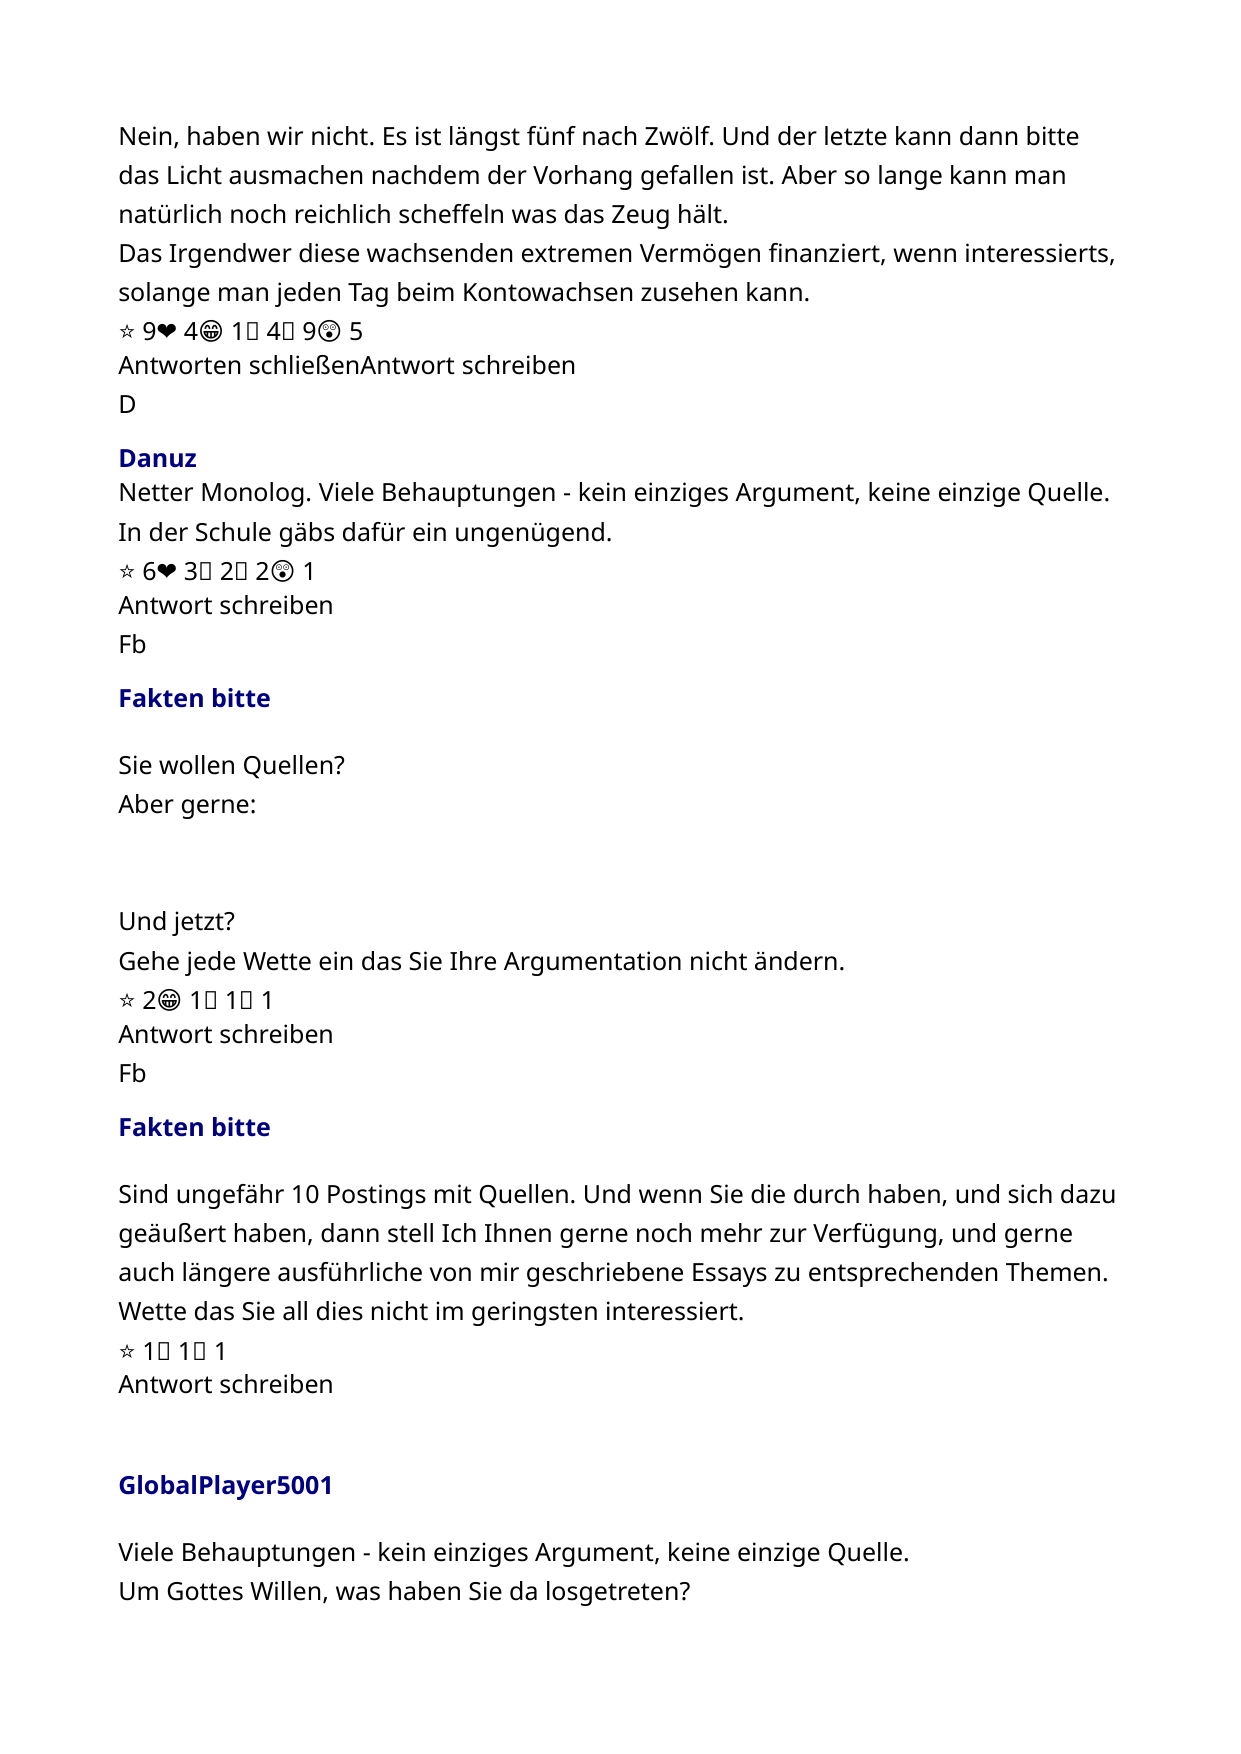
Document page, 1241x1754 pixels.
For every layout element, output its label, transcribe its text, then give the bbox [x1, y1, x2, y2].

text Nein, haben wir nicht. Es ist längst fünf nach Zwölf. Und der letzte kann dann bitte das Licht ausmachen nachdem der Vorhang gefallen ist. Aber so lange kann man natürlich noch reichlich scheffeln was das Zeug hält. [118, 118, 1122, 231]
text Antwort schreiben [118, 587, 1122, 621]
text Aber gerne: [118, 787, 1122, 821]
text Antworten schließenAntwort schreiben [118, 348, 1122, 382]
text https://www.zeit.de/politik/deutschland/2025-03/wahlversprechen-steuerreform-cdu-spd-haushalt-einsparung#cid-74984772 [118, 826, 1122, 899]
text Sie wollen Quellen? [118, 747, 1122, 781]
text Antwort schreiben [118, 1016, 1122, 1051]
subtitle GlobalPlayer5001 [118, 1467, 1122, 1501]
text ⭐️ 1🙁 1🤨 1 [118, 1333, 1122, 1367]
text Antwort schreiben [118, 1367, 1122, 1401]
subtitle Fakten bitte [118, 680, 1122, 714]
text Viele Behauptungen - kein einziges Argument, keine einzige Quelle. [118, 1534, 1122, 1568]
text Gehe jede Wette ein das Sie Ihre Argumentation nicht ändern. [118, 943, 1122, 977]
text Das Irgendwer diese wachsenden extremen Vermögen finanziert, wenn interessierts, solange man jeden Tag beim Kontowachsen zusehen kann. [118, 236, 1122, 309]
text Sind ungefähr 10 Postings mit Quellen. Und wenn Sie die durch haben, und sich dazu geäußert haben, dann stell Ich Ihnen gerne noch mehr zur Verfügung, und gerne auch längere ausführliche von mir geschriebene Essays zu entsprechenden Themen. Wette das Sie all dies nicht im geringsten interessiert. [118, 1176, 1122, 1328]
text Netter Monolog. Viele Behauptungen - kein einziges Argument, keine einzige Quelle. In der Schule gäbs dafür ein ungenügend. [118, 475, 1122, 548]
text Fb [118, 627, 1122, 661]
text ⭐️ 9❤️ 4😁 1🙁 4🤨 9😲 5 [118, 314, 1122, 348]
text Und jetzt? [118, 904, 1122, 938]
subtitle Fakten bitte [118, 1109, 1122, 1143]
subtitle Danuz [118, 441, 1122, 475]
text Um Gottes Willen, was haben Sie da losgetreten? [118, 1574, 1122, 1608]
text D [118, 387, 1122, 421]
text ⭐️ 6❤️ 3🙁 2🤨 2😲 1 [118, 553, 1122, 587]
text Fb [118, 1056, 1122, 1090]
text ⭐️ 2😁 1🙁 1🤨 1 [118, 982, 1122, 1016]
